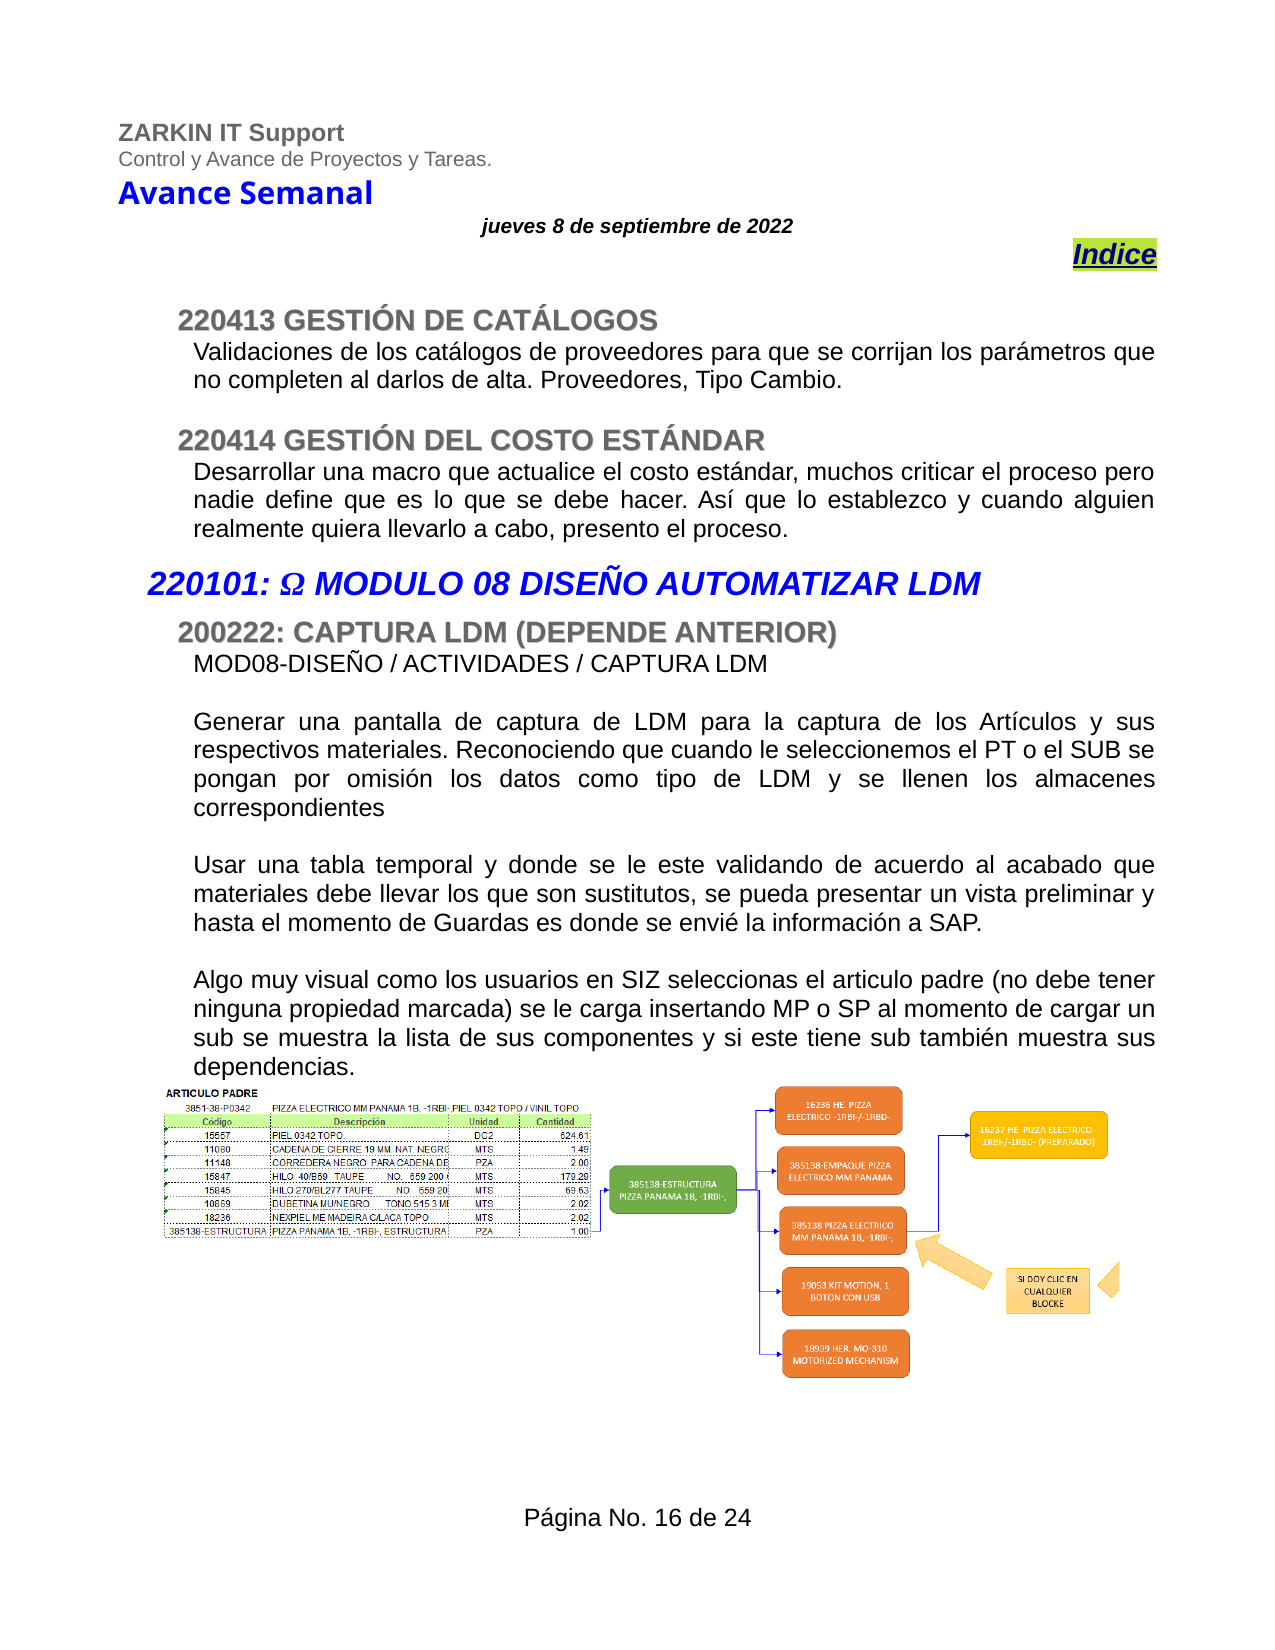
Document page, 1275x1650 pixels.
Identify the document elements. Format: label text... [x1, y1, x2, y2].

text Validaciones de los catálogos de proveedores para que se corrijan los parámetros que no completen al darlos de alta. Proveedores, Tipo Cambio. [193, 337, 1157, 394]
text MOD08-DISEÑO / ACTIVIDADES / CAPTURA LDM [193, 649, 1157, 678]
subtitle 220414 GESTIÓN DEL COSTO ESTÁNDAR [177, 423, 1157, 457]
subtitle 220101: Ω MODULO 08 DISEÑO AUTOMATIZAR LDM [148, 564, 1157, 603]
text Algo muy visual como los usuarios en SIZ seleccionas el articulo padre (no debe tener ninguna propiedad marcada) se le carga insertando MP o SP al momento de cargar un sub se muestra la lista de sus componentes y si este tiene sub también muestra sus dependencias. [193, 965, 1157, 1080]
picture [155, 1080, 1120, 1383]
text Usar una tabla temporal y donde se le este validando de acuerdo al acabado que materiales debe llevar los que son sustitutos, se pueda presentar un vista preliminar y hasta el momento de Guardas es donde se envié la información a SAP. [193, 850, 1157, 936]
subtitle 200222: CAPTURA LDM (DEPENDE ANTERIOR) [177, 615, 1157, 649]
text Desarrollar una macro que actualice el costo estándar, muchos criticar el proceso pero nadie define que es lo que se debe hacer. Así que lo establezco y cuando alguien realmente quiera llevarlo a cabo, presento el proceso. [193, 457, 1157, 543]
subtitle 220413 GESTIÓN DE CATÁLOGOS [177, 303, 1157, 337]
text Generar una pantalla de captura de LDM para la captura de los Artículos y sus respectivos materiales. Reconociendo que cuando le seleccionemos el PT o el SUB se pongan por omisión los datos como tipo de LDM y se llenen los almacenes correspondientes [193, 706, 1157, 821]
